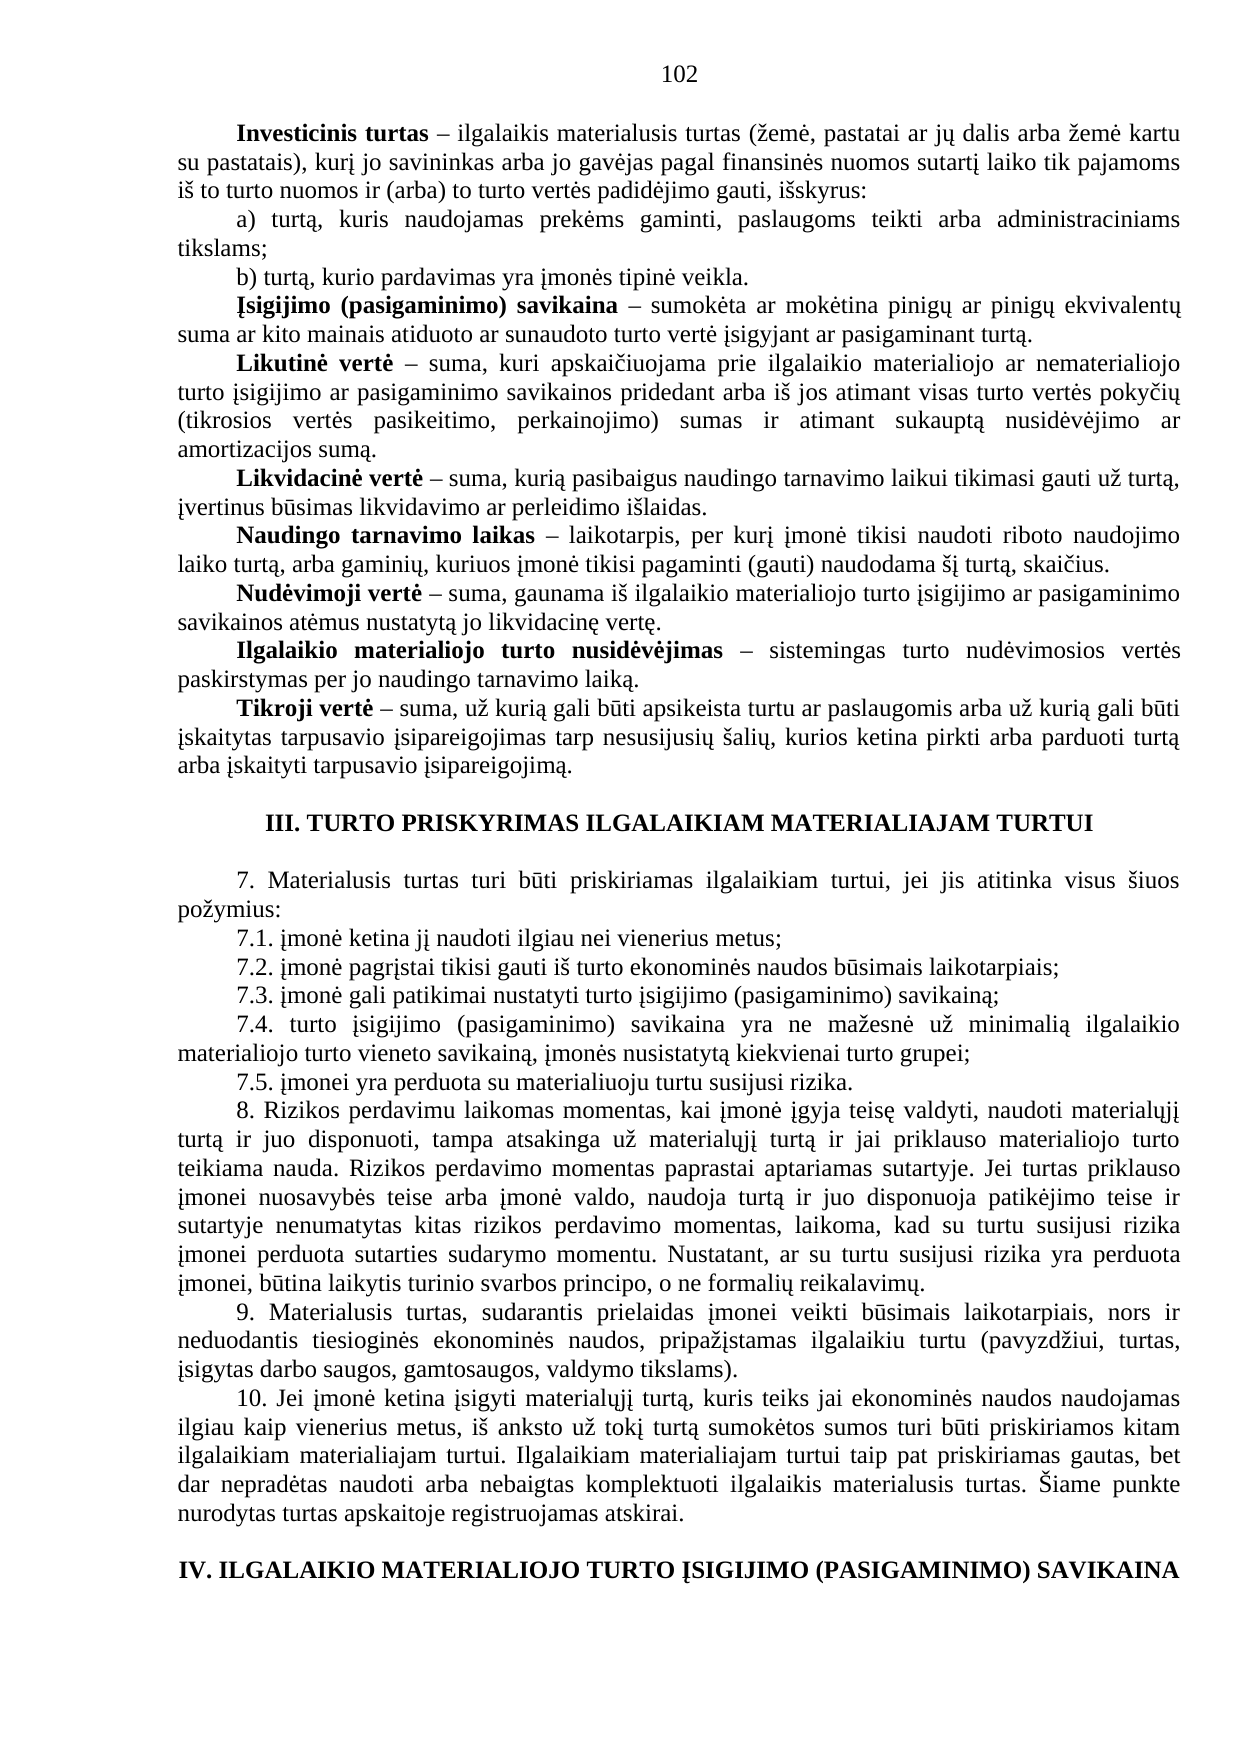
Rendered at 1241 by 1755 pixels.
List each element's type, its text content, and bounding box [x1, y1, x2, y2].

text IV. ILGALAIKIO MATERIALIOJO TURTO ĮSIGIJIMO (PASIGAMINIMO) SAVIKAINA [177, 1556, 1181, 1584]
text III. TURTO PRISKYRIMAS ILGALAIKIAM MATERIALIAJAM TURTUI [177, 808, 1181, 837]
text 7.3. įmonė gali patikimai nustatyti turto įsigijimo (pasigaminimo) savikainą; [177, 981, 1181, 1009]
text Likutinė vertė – suma, kuri apskaičiuojama prie ilgalaikio materialiojo ar nematerialiojo turto įsigijimo ar pasigaminimo savikainos pridedant arba iš jos atimant visas turto vertės pokyčių (tikrosios vertės pasikeitimo, perkainojimo) sumas ir atimant sukauptą nusidėvėjimo ar amortizacijos sumą. [177, 348, 1181, 463]
text 7.4. turto įsigijimo (pasigaminimo) savikaina yra ne mažesnė už minimalią ilgalaikio materialiojo turto vieneto savikainą, įmonės nusistatytą kiekvienai turto grupei; [177, 1009, 1181, 1067]
text 10. Jei įmonė ketina įsigyti materialųjį turtą, kuris teiks jai ekonominės naudos naudojamas ilgiau kaip vienerius metus, iš anksto už tokį turtą sumokėtos sumos turi būti priskiriamos kitam ilgalaikiam materialiajam turtui. Ilgalaikiam materialiajam turtui taip pat priskiriamas gautas, bet dar nepradėtas naudoti arba nebaigtas komplektuoti ilgalaikis materialusis turtas. Šiame punkte nurodytas turtas apskaitoje registruojamas atskirai. [177, 1383, 1181, 1527]
text 7.5. įmonei yra perduota su materialiuoju turtu susijusi rizika. [177, 1067, 1181, 1096]
text 7.2. įmonė pagrįstai tikisi gauti iš turto ekonominės naudos būsimais laikotarpiais; [177, 952, 1181, 981]
text Naudingo tarnavimo laikas – laikotarpis, per kurį įmonė tikisi naudoti riboto naudojimo laiko turtą, arba gaminių, kuriuos įmonė tikisi pagaminti (gauti) naudodama šį turtą, skaičius. [177, 521, 1181, 578]
text Ilgalaikio materialiojo turto nusidėvėjimas – sistemingas turto nudėvimosios vertės paskirstymas per jo naudingo tarnavimo laiką. [177, 636, 1181, 693]
text 7.1. įmonė ketina jį naudoti ilgiau nei vienerius metus; [177, 923, 1181, 952]
text Įsigijimo (pasigaminimo) savikaina – sumokėta ar mokėtina pinigų ar pinigų ekvivalentų suma ar kito mainais atiduoto ar sunaudoto turto vertė įsigyjant ar pasigaminant turtą. [177, 291, 1181, 348]
text b) turtą, kurio pardavimas yra įmonės tipinė veikla. [177, 262, 1181, 291]
text Investicinis turtas – ilgalaikis materialusis turtas (žemė, pastatai ar jų dalis arba žemė kartu su pastatais), kurį jo savininkas arba jo gavėjas pagal finansinės nuomos sutartį laiko tik pajamoms iš to turto nuomos ir (arba) to turto vertės padidėjimo gauti, išskyrus: [177, 118, 1181, 204]
text a) turtą, kuris naudojamas prekėms gaminti, paslaugoms teikti arba administraciniams tikslams; [177, 204, 1181, 262]
text Tikroji vertė – suma, už kurią gali būti apsikeista turtu ar paslaugomis arba už kurią gali būti įskaitytas tarpusavio įsipareigojimas tarp nesusijusių šalių, kurios ketina pirkti arba parduoti turtą arba įskaityti tarpusavio įsipareigojimą. [177, 693, 1181, 779]
text Likvidacinė vertė – suma, kurią pasibaigus naudingo tarnavimo laikui tikimasi gauti už turtą, įvertinus būsimas likvidavimo ar perleidimo išlaidas. [177, 463, 1181, 521]
text 7. Materialusis turtas turi būti priskiriamas ilgalaikiam turtui, jei jis atitinka visus šiuos požymius: [177, 866, 1181, 923]
text Nudėvimoji vertė – suma, gaunama iš ilgalaikio materialiojo turto įsigijimo ar pasigaminimo savikainos atėmus nustatytą jo likvidacinę vertę. [177, 578, 1181, 636]
text 8. Rizikos perdavimu laikomas momentas, kai įmonė įgyja teisę valdyti, naudoti materialųjį turtą ir juo disponuoti, tampa atsakinga už materialųjį turtą ir jai priklauso materialiojo turto teikiama nauda. Rizikos perdavimo momentas paprastai aptariamas sutartyje. Jei turtas priklauso įmonei nuosavybės teise arba įmonė valdo, naudoja turtą ir juo disponuoja patikėjimo teise ir sutartyje nenumatytas kitas rizikos perdavimo momentas, laikoma, kad su turtu susijusi rizika įmonei perduota sutarties sudarymo momentu. Nustatant, ar su turtu susijusi rizika yra perduota įmonei, būtina laikytis turinio svarbos principo, o ne formalių reikalavimų. [177, 1096, 1181, 1297]
text 9. Materialusis turtas, sudarantis prielaidas įmonei veikti būsimais laikotarpiais, nors ir neduodantis tiesioginės ekonominės naudos, pripažįstamas ilgalaikiu turtu (pavyzdžiui, turtas, įsigytas darbo saugos, gamtosaugos, valdymo tikslams). [177, 1297, 1181, 1383]
